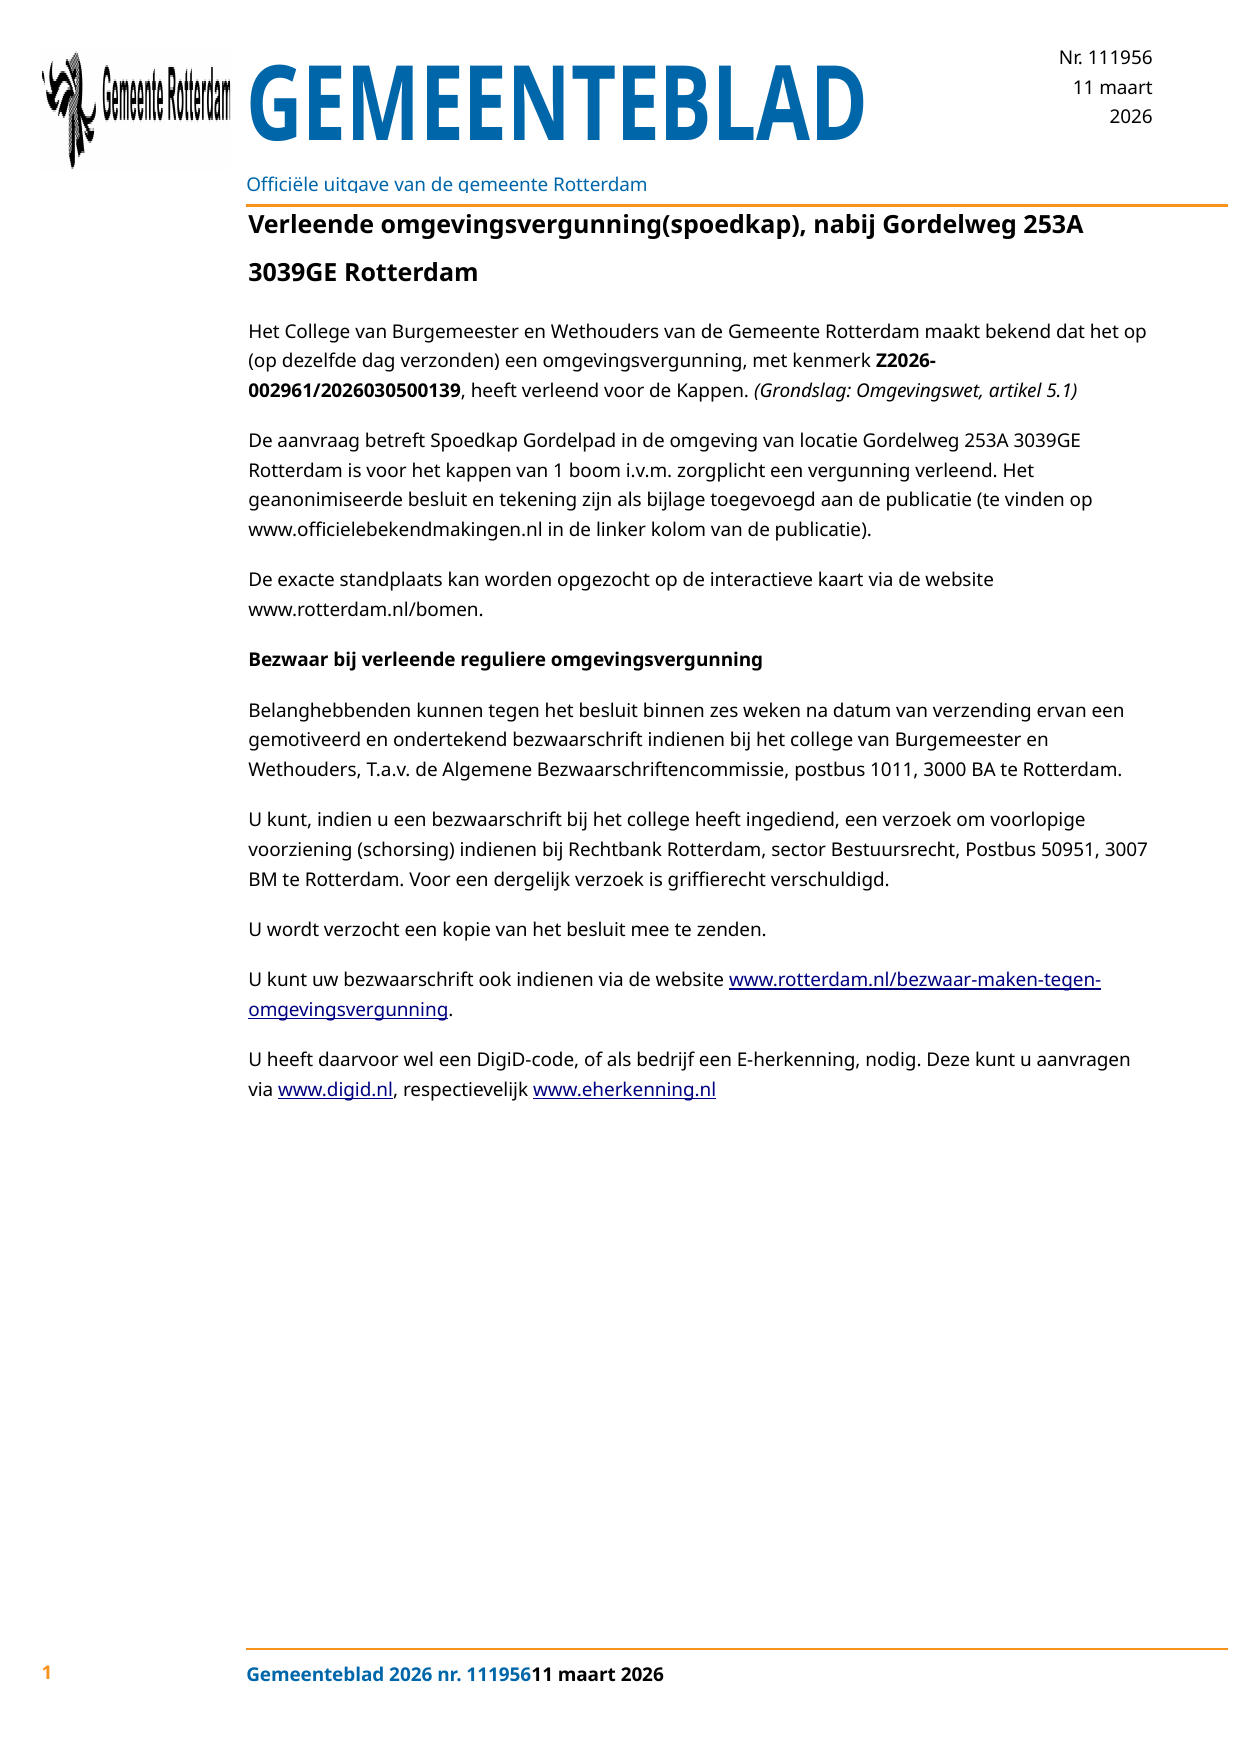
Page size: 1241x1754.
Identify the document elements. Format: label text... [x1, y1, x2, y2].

text U kunt uw bezwaarschrift ook indienen via de website www.rotterdam.nl/bezwaar-maken-tegen-omgevingsvergunning. [248, 967, 1152, 1022]
text Het College van Burgemeester en Wethouders van de Gemeente Rotterdam maakt bekend dat het op (op dezelfde dag verzonden) een omgevingsvergunning, met kenmerk Z2026-002961/2026030500139, heeft verleend voor de Kappen. (Grondslag: Omgevingswet, artikel 5.1) [248, 318, 1152, 403]
text U wordt verzocht een kopie van het besluit mee te zenden. [248, 916, 1152, 942]
text De exacte standplaats kan worden opgezocht op de interactieve kaart via de website www.rotterdam.nl/bomen. [248, 567, 1152, 622]
text De aanvraag betreft Spoedkap Gordelpad in de omgeving van locatie Gordelweg 253A 3039GE Rotterdam is voor het kappen van 1 boom i.v.m. zorgplicht een vergunning verleend. Het geanonimiseerde besluit en tekening zijn als bijlage toegevoegd aan de publicatie (te vinden op www.officielebekendmakingen.nl in de linker kolom van de publicatie). [248, 427, 1152, 542]
picture [41, 47, 231, 172]
text Bezwaar bij verleende reguliere omgevingsvergunning [248, 647, 1152, 672]
text U kunt, indien u een bezwaarschrift bij het college heeft ingediend, een verzoek om voorlopige voorziening (schorsing) indienen bij Rechtbank Rotterdam, sector Bestuursrecht, Postbus 50951, 3007 BM te Rotterdam. Voor een dergelijk verzoek is griffierecht verschuldigd. [248, 807, 1152, 892]
text Verleende omgevingsvergunning(spoedkap), nabij Gordelweg 253A 3039GE Rotterdam [248, 207, 1152, 288]
text U heeft daarvoor wel een DigiD-code, of als bedrijf een E-herkenning, nodig. Deze kunt u aanvragen via www.digid.nl, respectievelijk www.eherkenning.nl [248, 1047, 1152, 1102]
text Belanghebbenden kunnen tegen het besluit binnen zes weken na datum van verzending ervan een gemotiveerd en ondertekend bezwaarschrift indienen bij het college van Burgemeester en Wethouders, T.a.v. de Algemene Bezwaarschriftencommissie, postbus 1011, 3000 BA te Rotterdam. [248, 697, 1152, 782]
